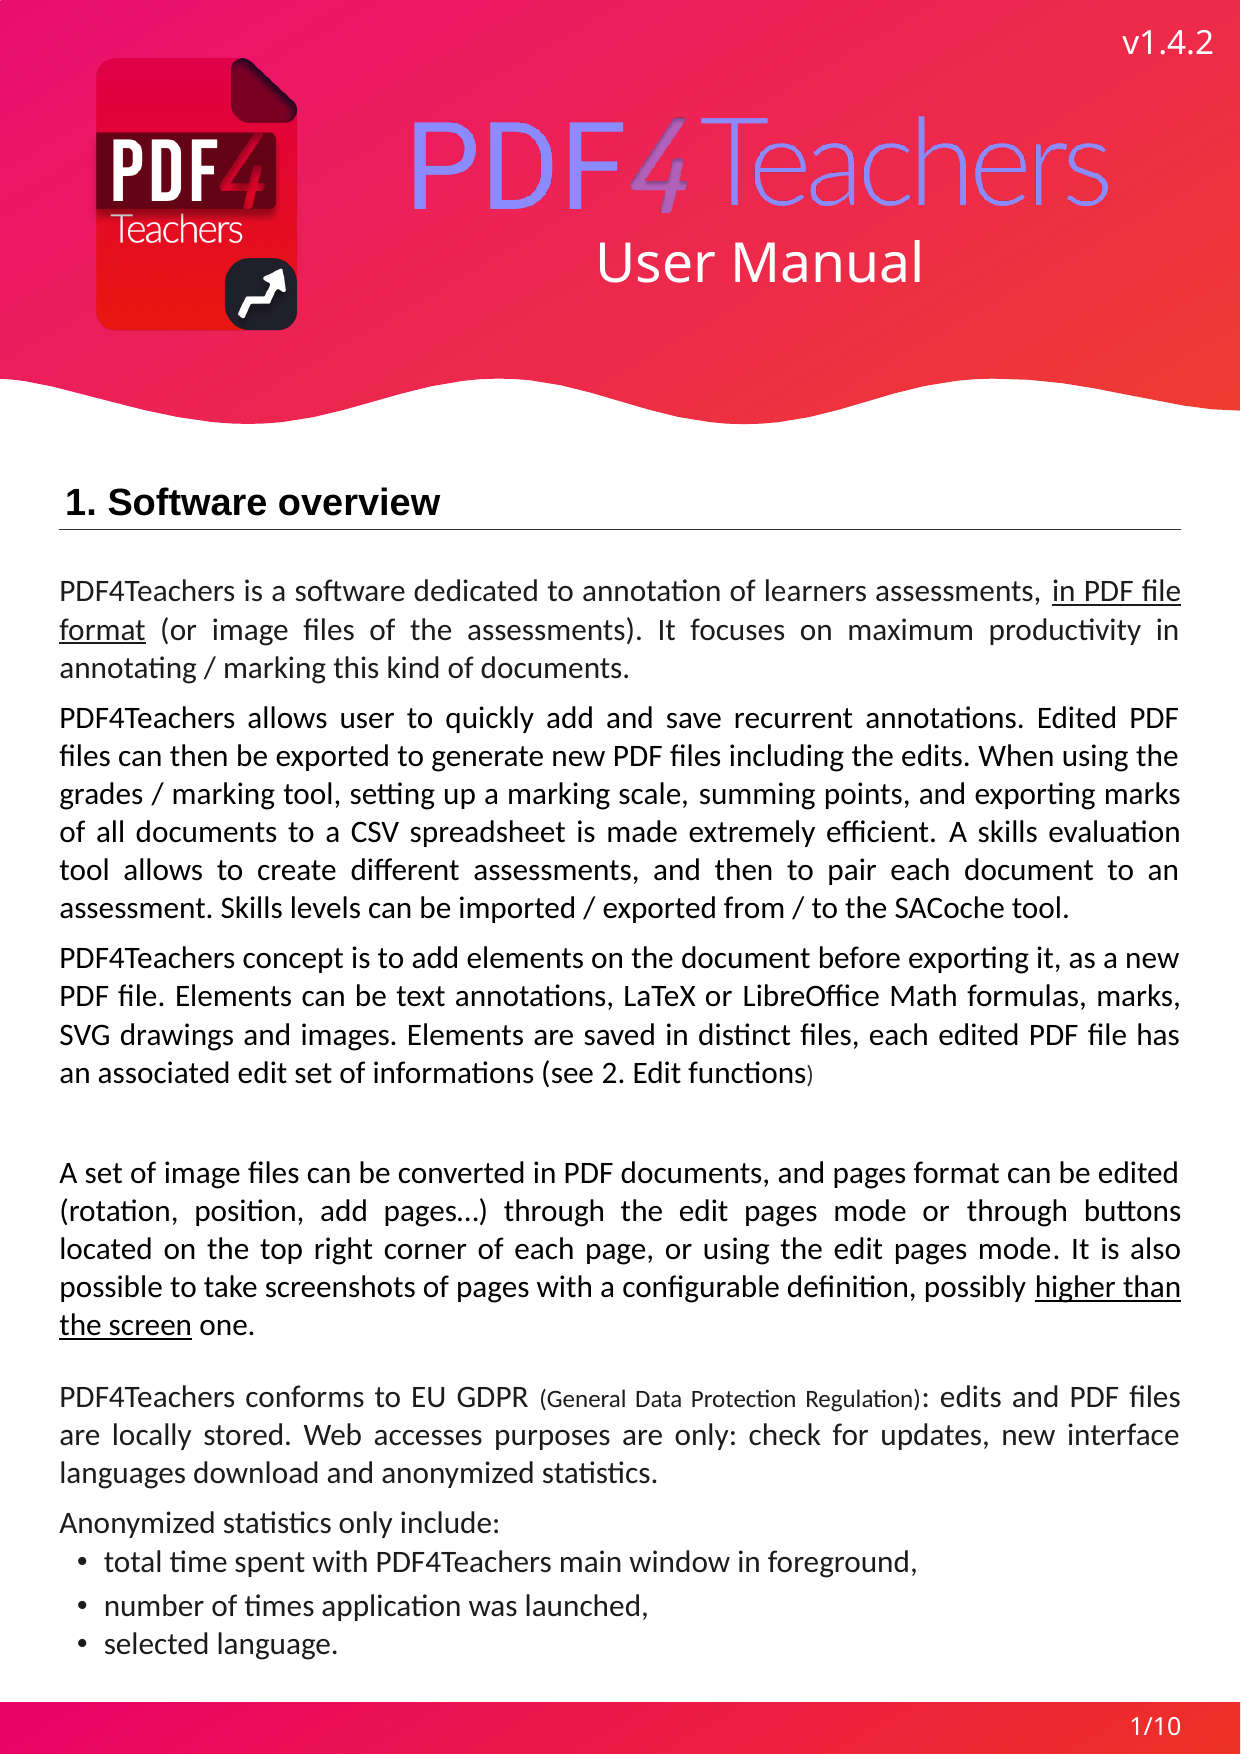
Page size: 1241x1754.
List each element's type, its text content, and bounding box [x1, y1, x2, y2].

text Anonymized statistics only include: [59, 1503, 1181, 1542]
picture [390, 107, 1129, 223]
text PDF4Teachers conforms to EU GDPR (General Data Protection Regulation): edits and PDF files are locally stored. Web accesses purposes are only: check for updates, new interface languages download and anonymized statistics. [59, 1377, 1181, 1492]
list total time spent with PDF4Teachers main window in foreground, [77, 1542, 1181, 1580]
list number of times application was launched, [77, 1586, 1181, 1624]
text PDF4Teachers is a software dedicated to annotation of learners assessments, in PDF file format (or image files of the assessments). It focuses on maximum productivity in annotating / marking this kind of documents. [59, 571, 1181, 686]
text A set of image files can be converted in PDF documents, and pages format can be edited (rotation, position, add pages…) through the edit pages mode or through buttons located on the top right corner of each page, or using the edit pages mode. It is also possible to take screenshots of pages with a configurable definition, possibly higher than the screen one. [59, 1153, 1181, 1343]
list selected language. [77, 1624, 1181, 1662]
subtitle Software overview [59, 473, 1181, 529]
text PDF4Teachers allows user to quickly add and save recurrent annotations. Edited PDF files can then be exported to generate new PDF files including the edits. When using the grades / marking tool, setting up a marking scale, summing points, and exporting marks of all documents to a CSV spreadsheet is made extremely efficient. A skills evaluation tool allows to create different assessments, and then to pair each document to an assessment. Skills levels can be imported / exported from / to the SACoche tool. [59, 698, 1181, 926]
text PDF4Teachers concept is to add elements on the document before exporting it, as a new PDF file. Elements can be text annotations, LaTeX or LibreOffice Math formulas, marks, SVG drawings and images. Elements are saved in distinct files, each edited PDF file has an associated edit set of informations (see 2. Edit functions) [59, 938, 1181, 1091]
